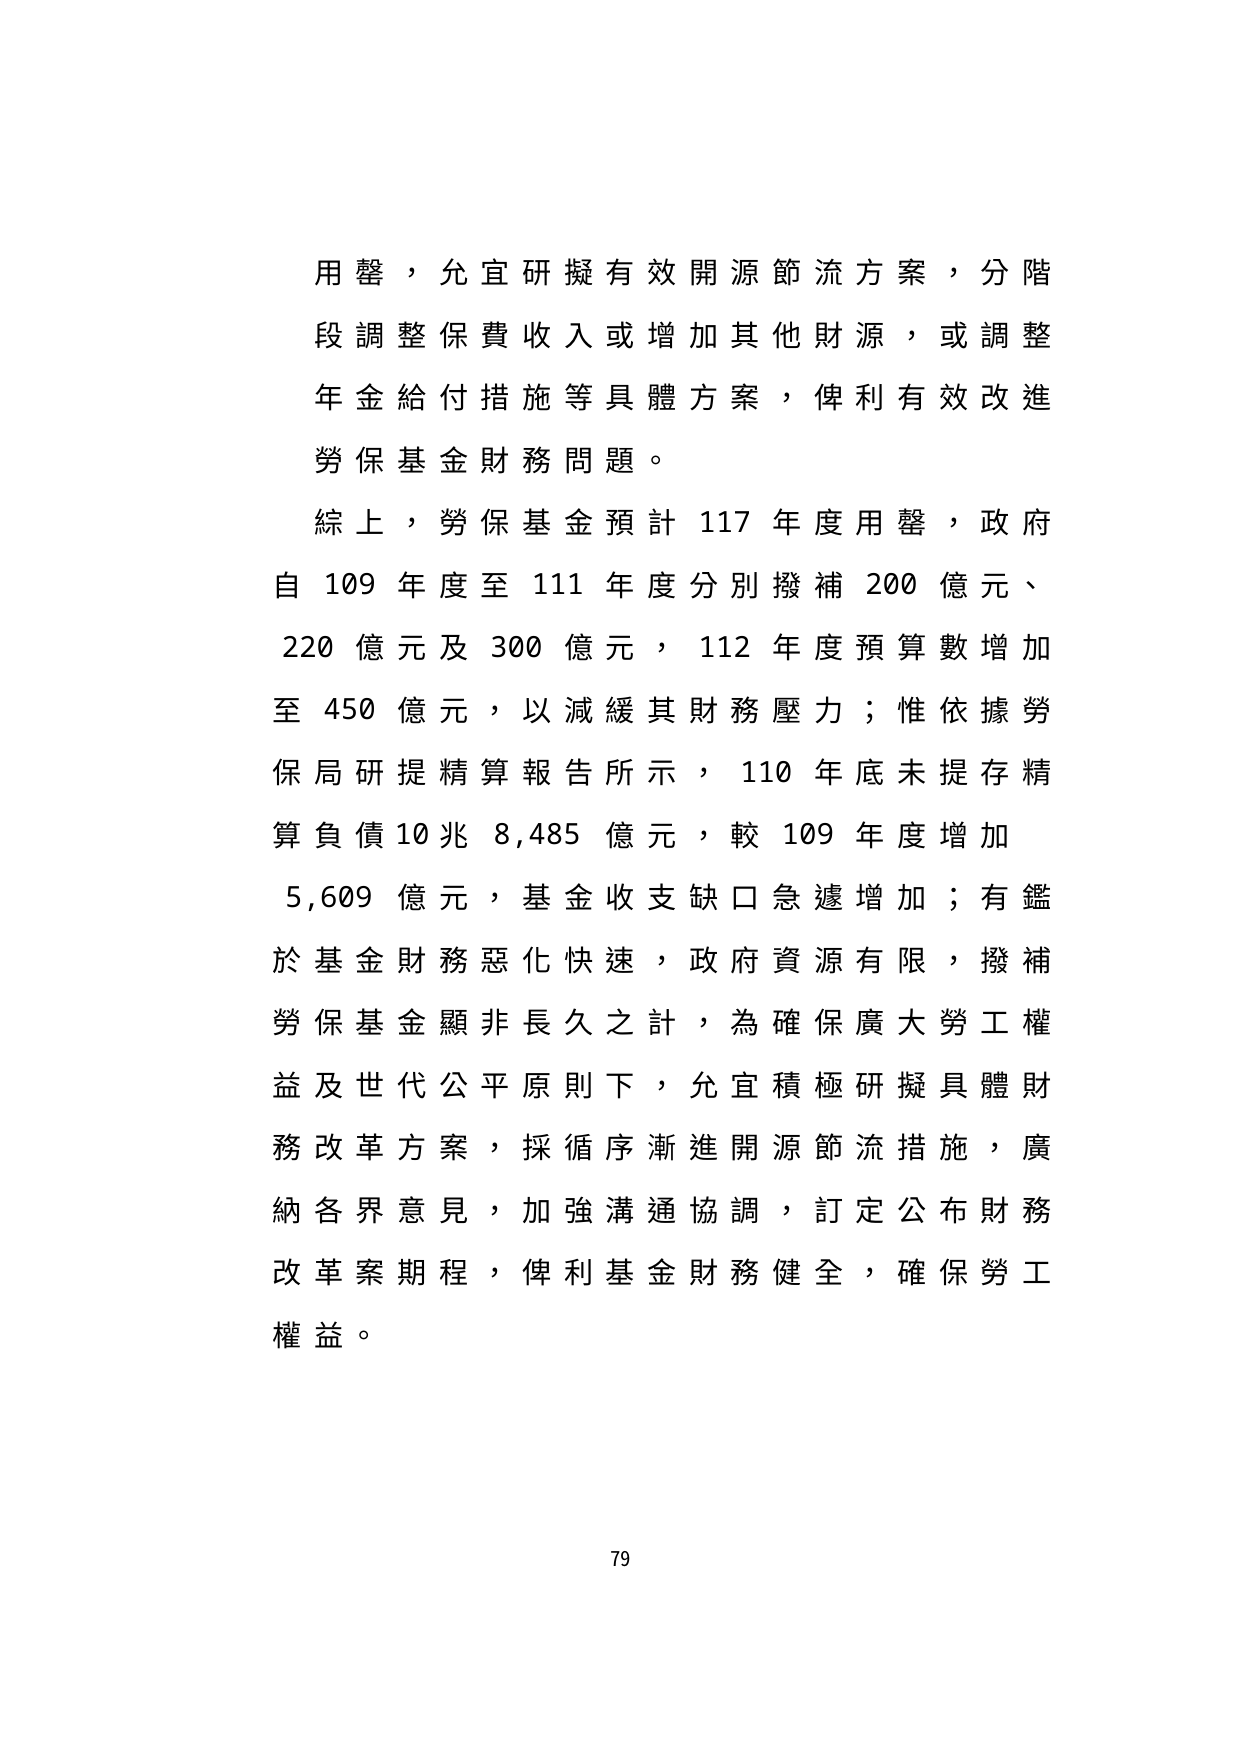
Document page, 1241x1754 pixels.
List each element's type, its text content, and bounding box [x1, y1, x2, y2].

text 綜上，勞保基金預計117年度用罄，政府自109年度至111年度分別撥補200億元、220億元及300億元，112年度預算數增加至450億元，以減緩其財務壓力；惟依據勞保局研提精算報告所示，110年底未提存精算負債10兆8,485億元，較109年度增加5,609億元，基金收支缺口急遽增加；有鑑於基金財務惡化快速，政府資源有限，撥補勞保基金顯非長久之計，為確保廣大勞工權益及世代公平原則下，允宜積極研擬具體財務改革方案，採循序漸進開源節流措施，廣納各界意見，加強溝通協調，訂定公布財務改革案期程，俾利基金財務健全，確保勞工權益。 [242, 479, 1058, 1354]
text 用罄，允宜研擬有效開源節流方案，分階段調整保費收入或增加其他財源，或調整年金給付措施等具體方案，俾利有效改進勞保基金財務問題。 [271, 229, 1058, 479]
